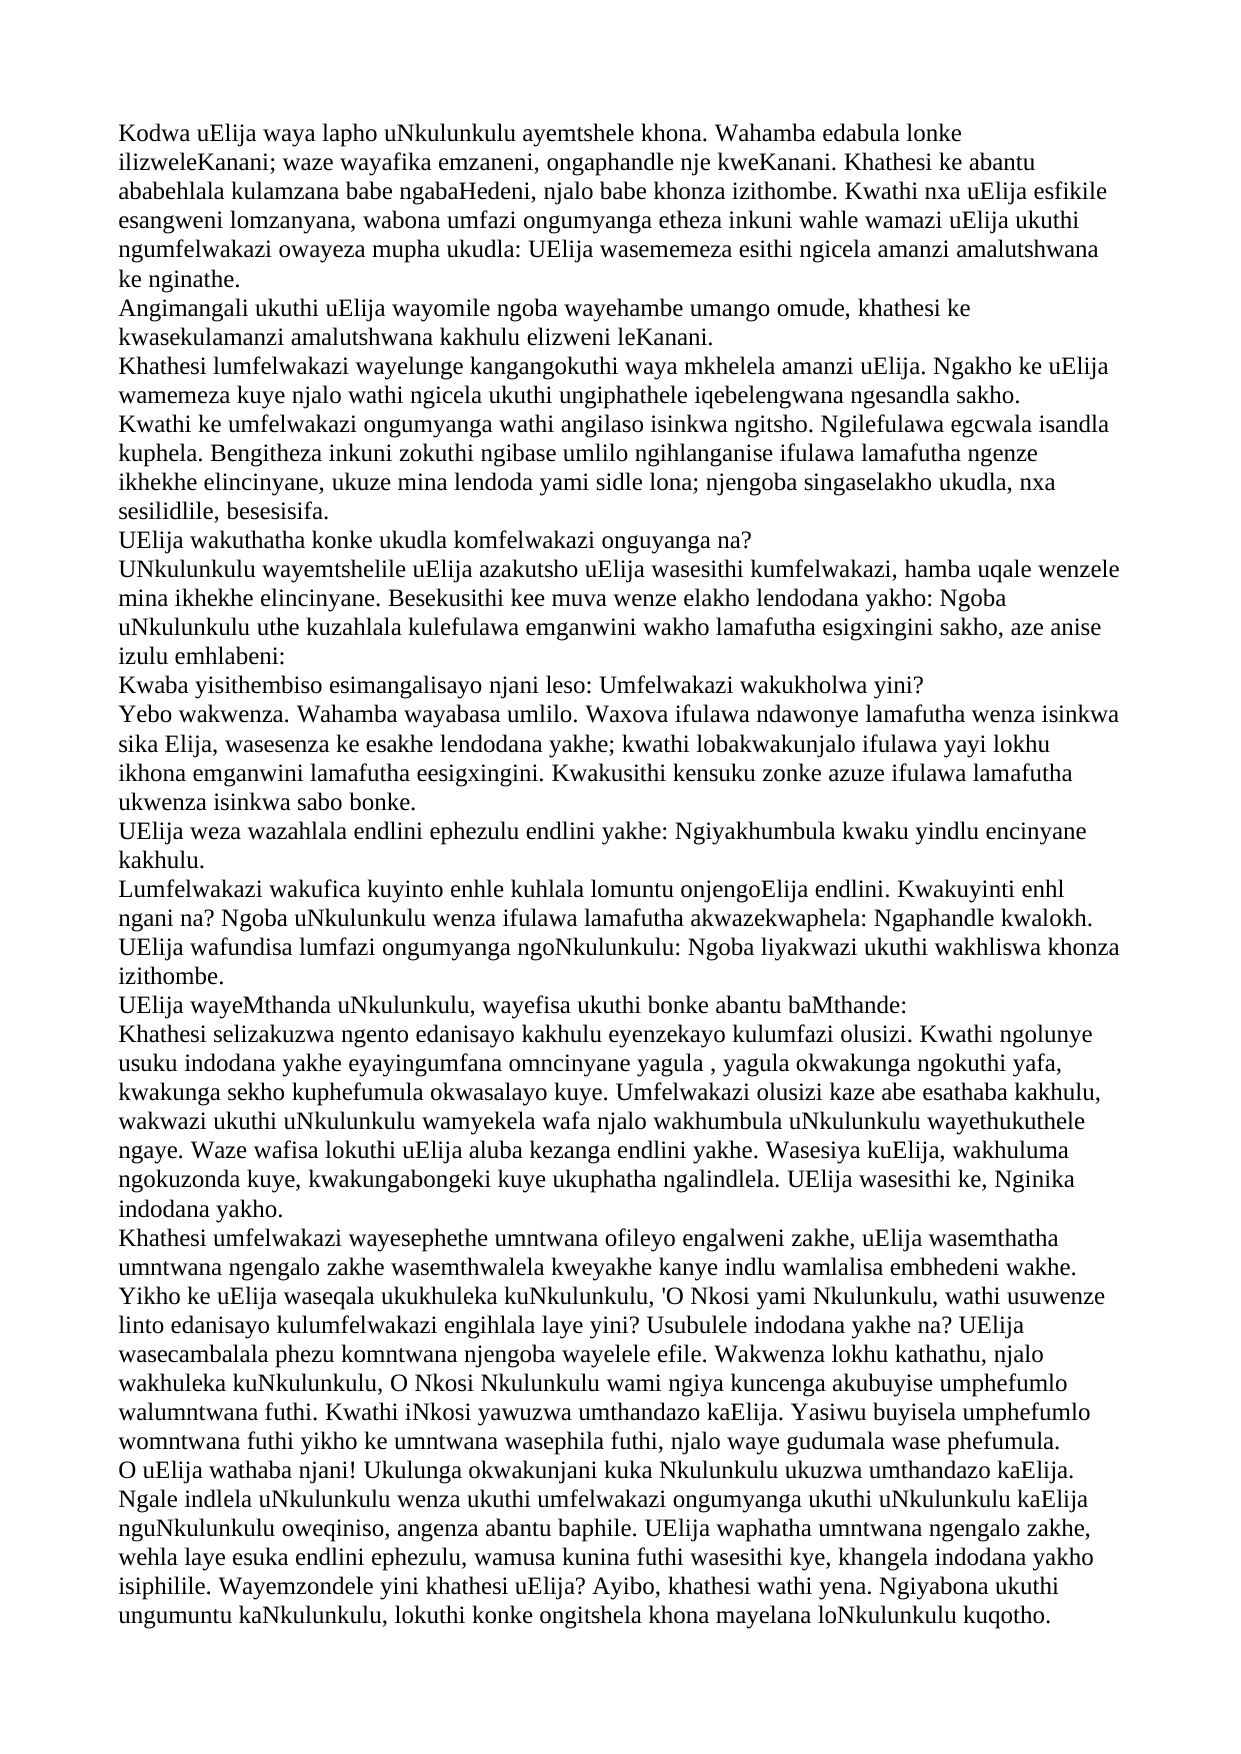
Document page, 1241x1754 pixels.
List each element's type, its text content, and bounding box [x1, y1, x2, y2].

text Kodwa uElija waya lapho uNkulunkulu ayemtshele khona. Wahamba edabula lonke ilizweleKanani; waze wayafika emzaneni, ongaphandle nje kweKanani. Khathesi ke abantu ababehlala kulamzana babe ngabaHedeni, njalo babe khonza izithombe. Kwathi nxa uElija esfikile esangweni lomzanyana, wabona umfazi ongumyanga etheza inkuni wahle wamazi uElija ukuthi ngumfelwakazi owayeza mupha ukudla: UElija wasememeza esithi ngicela amanzi amalutshwana ke nginathe. [118, 118, 1122, 292]
text UElija wayeMthanda uNkulunkulu, wayefisa ukuthi bonke abantu baMthande: [118, 990, 1122, 1019]
text Khathesi selizakuzwa ngento edanisayo kakhulu eyenzekayo kulumfazi olusizi. Kwathi ngolunye usuku indodana yakhe eyayingumfana omncinyane yagula , yagula okwakunga ngokuthi yafa, kwakunga sekho kuphefumula okwasalayo kuye. Umfelwakazi olusizi kaze abe esathaba kakhulu, wakwazi ukuthi uNkulunkulu wamyekela wafa njalo wakhumbula uNkulunkulu wayethukuthele ngaye. Waze wafisa lokuthi uElija aluba kezanga endlini yakhe. Wasesiya kuElija, wakhuluma ngokuzonda kuye, kwakungabongeki kuye ukuphatha ngalindlela. UElija wasesithi ke, Nginika indodana yakho. [118, 1019, 1122, 1222]
text Angimangali ukuthi uElija wayomile ngoba wayehambe umango omude, khathesi ke kwasekulamanzi amalutshwana kakhulu elizweni leKanani. [118, 292, 1122, 351]
text O uElija wathaba njani! Ukulunga okwakunjani kuka Nkulunkulu ukuzwa umthandazo kaElija. Ngale indlela uNkulunkulu wenza ukuthi umfelwakazi ongumyanga ukuthi uNkulunkulu kaElija nguNkulunkulu oweqiniso, angenza abantu baphile. UElija waphatha umntwana ngengalo zakhe, wehla laye esuka endlini ephezulu, wamusa kunina futhi wasesithi kye, khangela indodana yakho isiphilile. Wayemzondele yini khathesi uElija? Ayibo, khathesi wathi yena. Ngiyabona ukuthi ungumuntu kaNkulunkulu, lokuthi konke ongitshela khona mayelana loNkulunkulu kuqotho. [118, 1455, 1122, 1629]
text Kwaba yisithembiso esimangalisayo njani leso: Umfelwakazi wakukholwa yini? [118, 670, 1122, 699]
text Khathesi umfelwakazi wayesephethe umntwana ofileyo engalweni zakhe, uElija wasemthatha umntwana ngengalo zakhe wasemthwalela kweyakhe kanye indlu wamlalisa embhedeni wakhe. Yikho ke uElija waseqala ukukhuleka kuNkulunkulu, 'O Nkosi yami Nkulunkulu, wathi usuwenze linto edanisayo kulumfelwakazi engihlala laye yini? Usubulele indodana yakhe na? UElija wasecambalala phezu komntwana njengoba wayelele efile. Wakwenza lokhu kathathu, njalo wakhuleka kuNkulunkulu, O Nkosi Nkulunkulu wami ngiya kuncenga akubuyise umphefumlo walumntwana futhi. Kwathi iNkosi yawuzwa umthandazo kaElija. Yasiwu buyisela umphefumlo womntwana futhi yikho ke umntwana wasephila futhi, njalo waye gudumala wase phefumula. [118, 1222, 1122, 1455]
text Yebo wakwenza. Wahamba wayabasa umlilo. Waxova ifulawa ndawonye lamafutha wenza isinkwa sika Elija, wasesenza ke esakhe lendodana yakhe; kwathi lobakwakunjalo ifulawa yayi lokhu ikhona emganwini lamafutha eesigxingini. Kwakusithi kensuku zonke azuze ifulawa lamafutha ukwenza isinkwa sabo bonke. [118, 699, 1122, 816]
text UElija wakuthatha konke ukudla komfelwakazi onguyanga na? [118, 525, 1122, 554]
text UElija weza wazahlala endlini ephezulu endlini yakhe: Ngiyakhumbula kwaku yindlu encinyane kakhulu. [118, 816, 1122, 874]
text Kwathi ke umfelwakazi ongumyanga wathi angilaso isinkwa ngitsho. Ngilefulawa egcwala isandla kuphela. Bengitheza inkuni zokuthi ngibase umlilo ngihlanganise ifulawa lamafutha ngenze ikhekhe elincinyane, ukuze mina lendoda yami sidle lona; njengoba singaselakho ukudla, nxa sesilidlile, besesisifa. [118, 409, 1122, 525]
text Khathesi lumfelwakazi wayelunge kangangokuthi waya mkhelela amanzi uElija. Ngakho ke uElija wamemeza kuye njalo wathi ngicela ukuthi ungiphathele iqebelengwana ngesandla sakho. [118, 351, 1122, 409]
text UNkulunkulu wayemtshelile uElija azakutsho uElija wasesithi kumfelwakazi, hamba uqale wenzele mina ikhekhe elincinyane. Besekusithi kee muva wenze elakho lendodana yakho: Ngoba uNkulunkulu uthe kuzahlala kulefulawa emganwini wakho lamafutha esigxingini sakho, aze anise izulu emhlabeni: [118, 554, 1122, 670]
text Lumfelwakazi wakufica kuyinto enhle kuhlala lomuntu onjengoElija endlini. Kwakuyinti enhl ngani na? Ngoba uNkulunkulu wenza ifulawa lamafutha akwazekwaphela: Ngaphandle kwalokh. UElija wafundisa lumfazi ongumyanga ngoNkulunkulu: Ngoba liyakwazi ukuthi wakhliswa khonza izithombe. [118, 874, 1122, 990]
